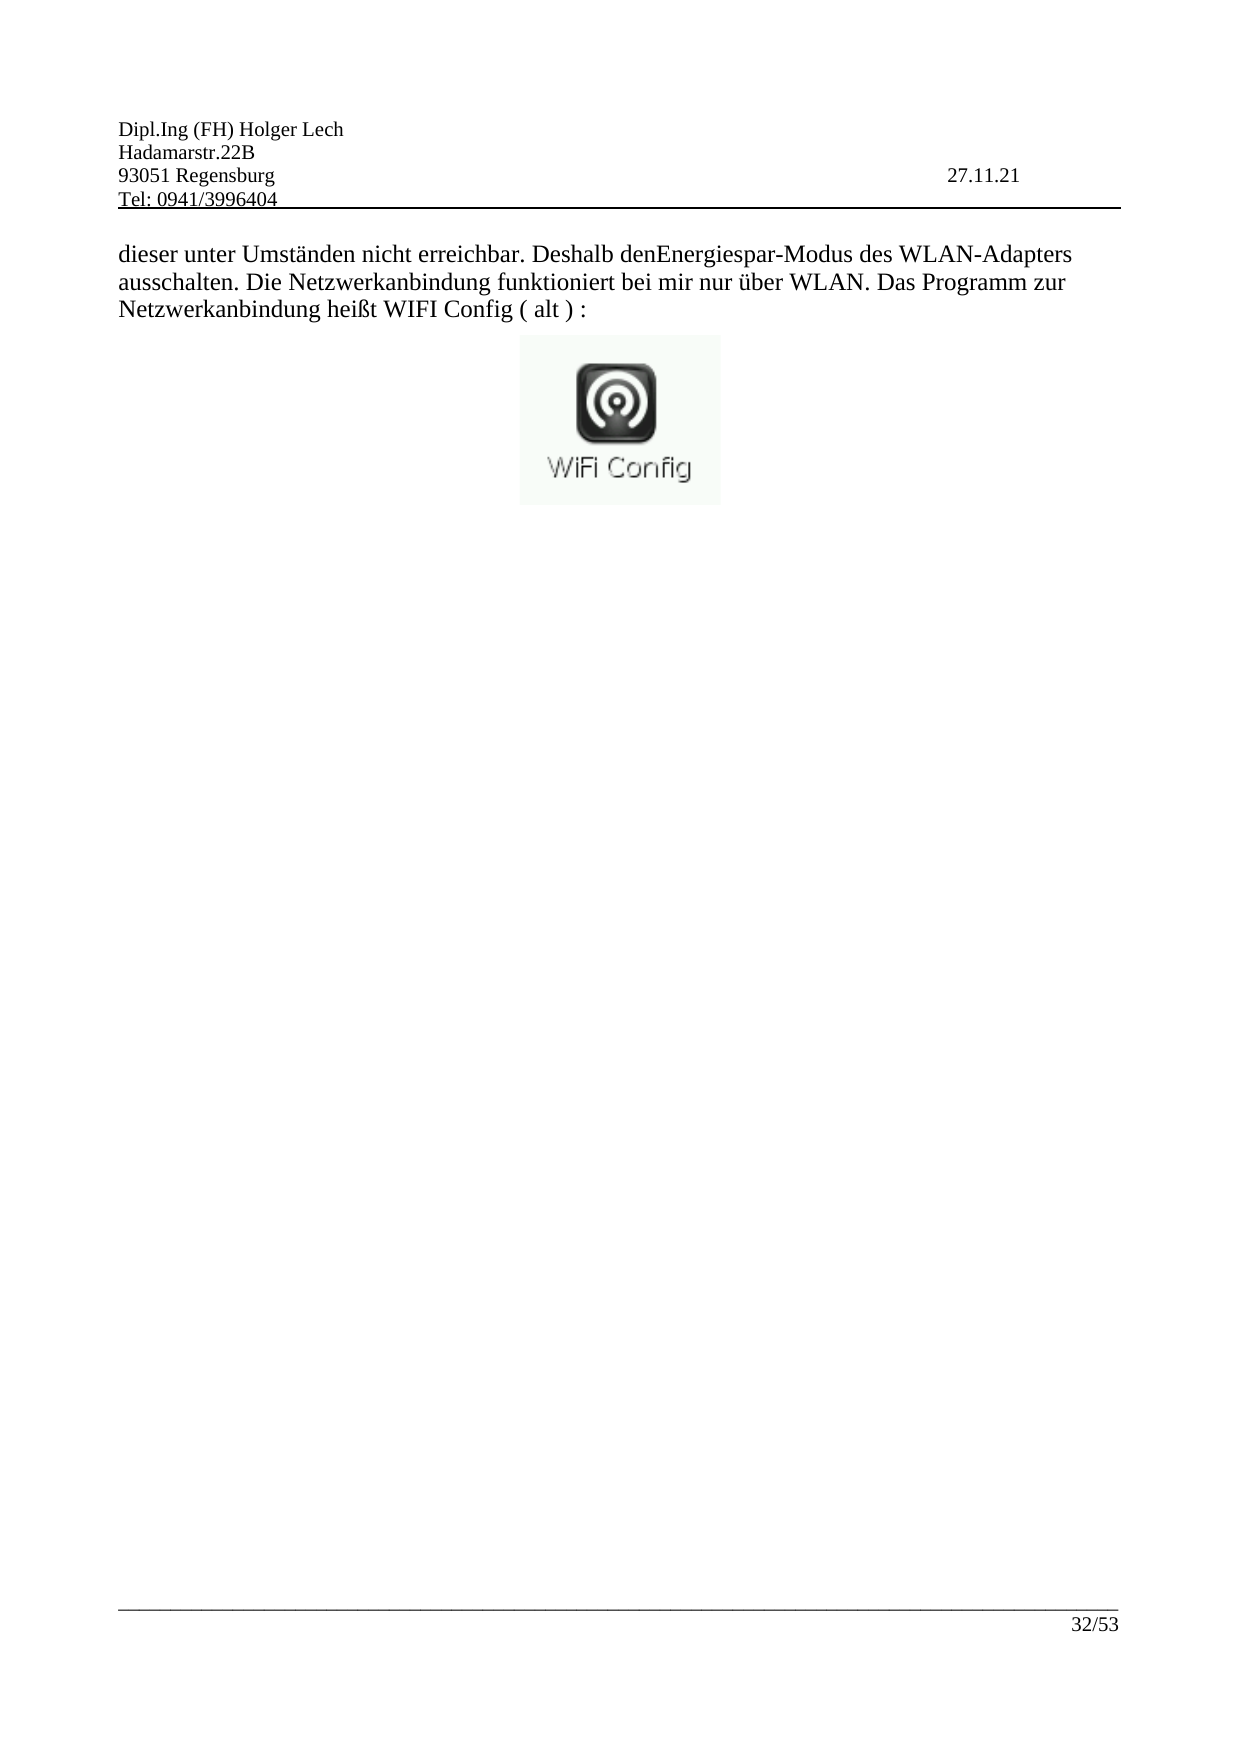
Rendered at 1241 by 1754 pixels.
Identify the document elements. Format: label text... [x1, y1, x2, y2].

text dieser unter Umständen nicht erreichbar. Deshalb denEnergiespar-Modus des WLAN-Adapters ausschalten. Die Netzwerkanbindung funktioniert bei mir nur über WLAN. Das Programm zur Netzwerkanbindung heißt WIFI Config ( alt ) : [118, 240, 1122, 323]
picture [519, 335, 721, 505]
